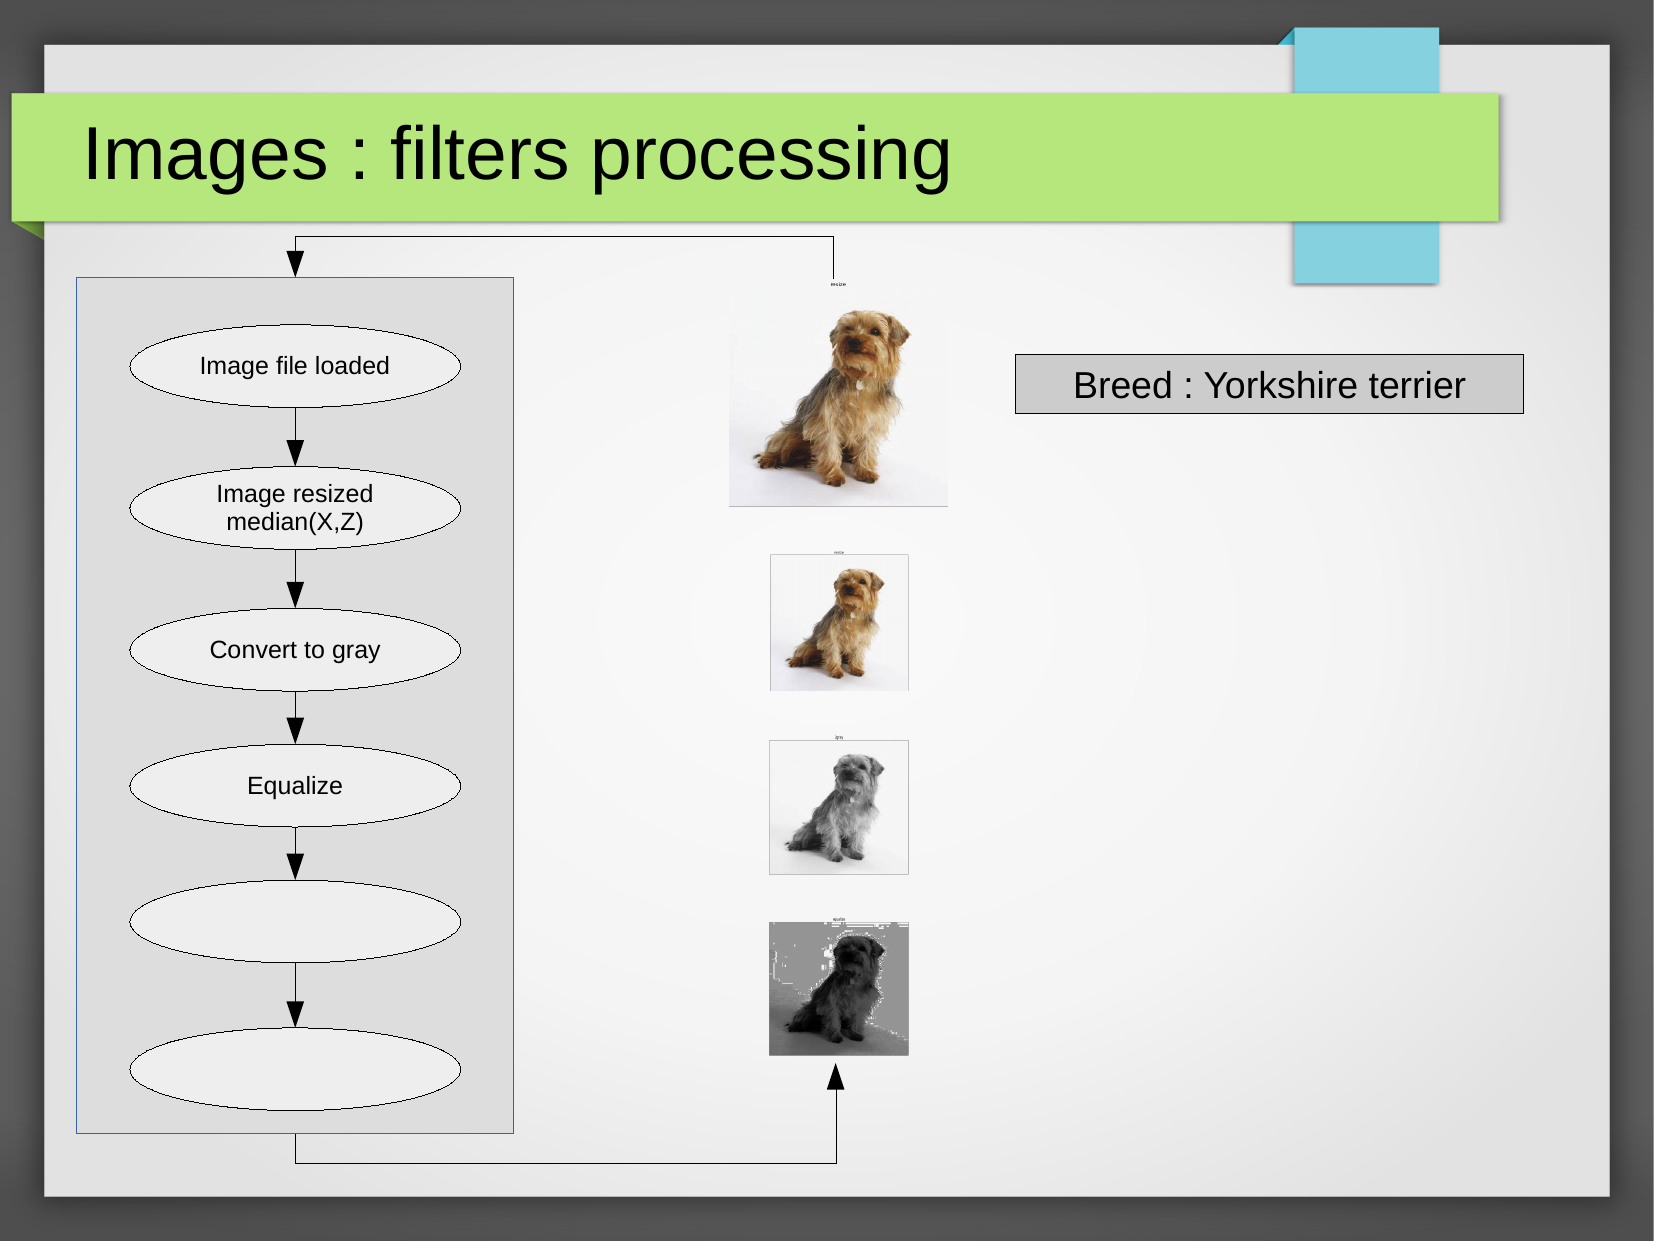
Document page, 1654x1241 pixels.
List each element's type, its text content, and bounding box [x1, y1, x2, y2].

title Images : filters processing [82, 94, 1264, 213]
text_box Convert to gray [129, 608, 461, 692]
text_box Image file loaded [129, 324, 461, 408]
text_box Breed : Yorkshire terrier [1015, 354, 1524, 414]
text_box [76, 277, 514, 1134]
text_box Image resized median(X,Z) [129, 466, 461, 550]
picture [0, 0, 1654, 1241]
text_box Equalize [129, 744, 461, 828]
